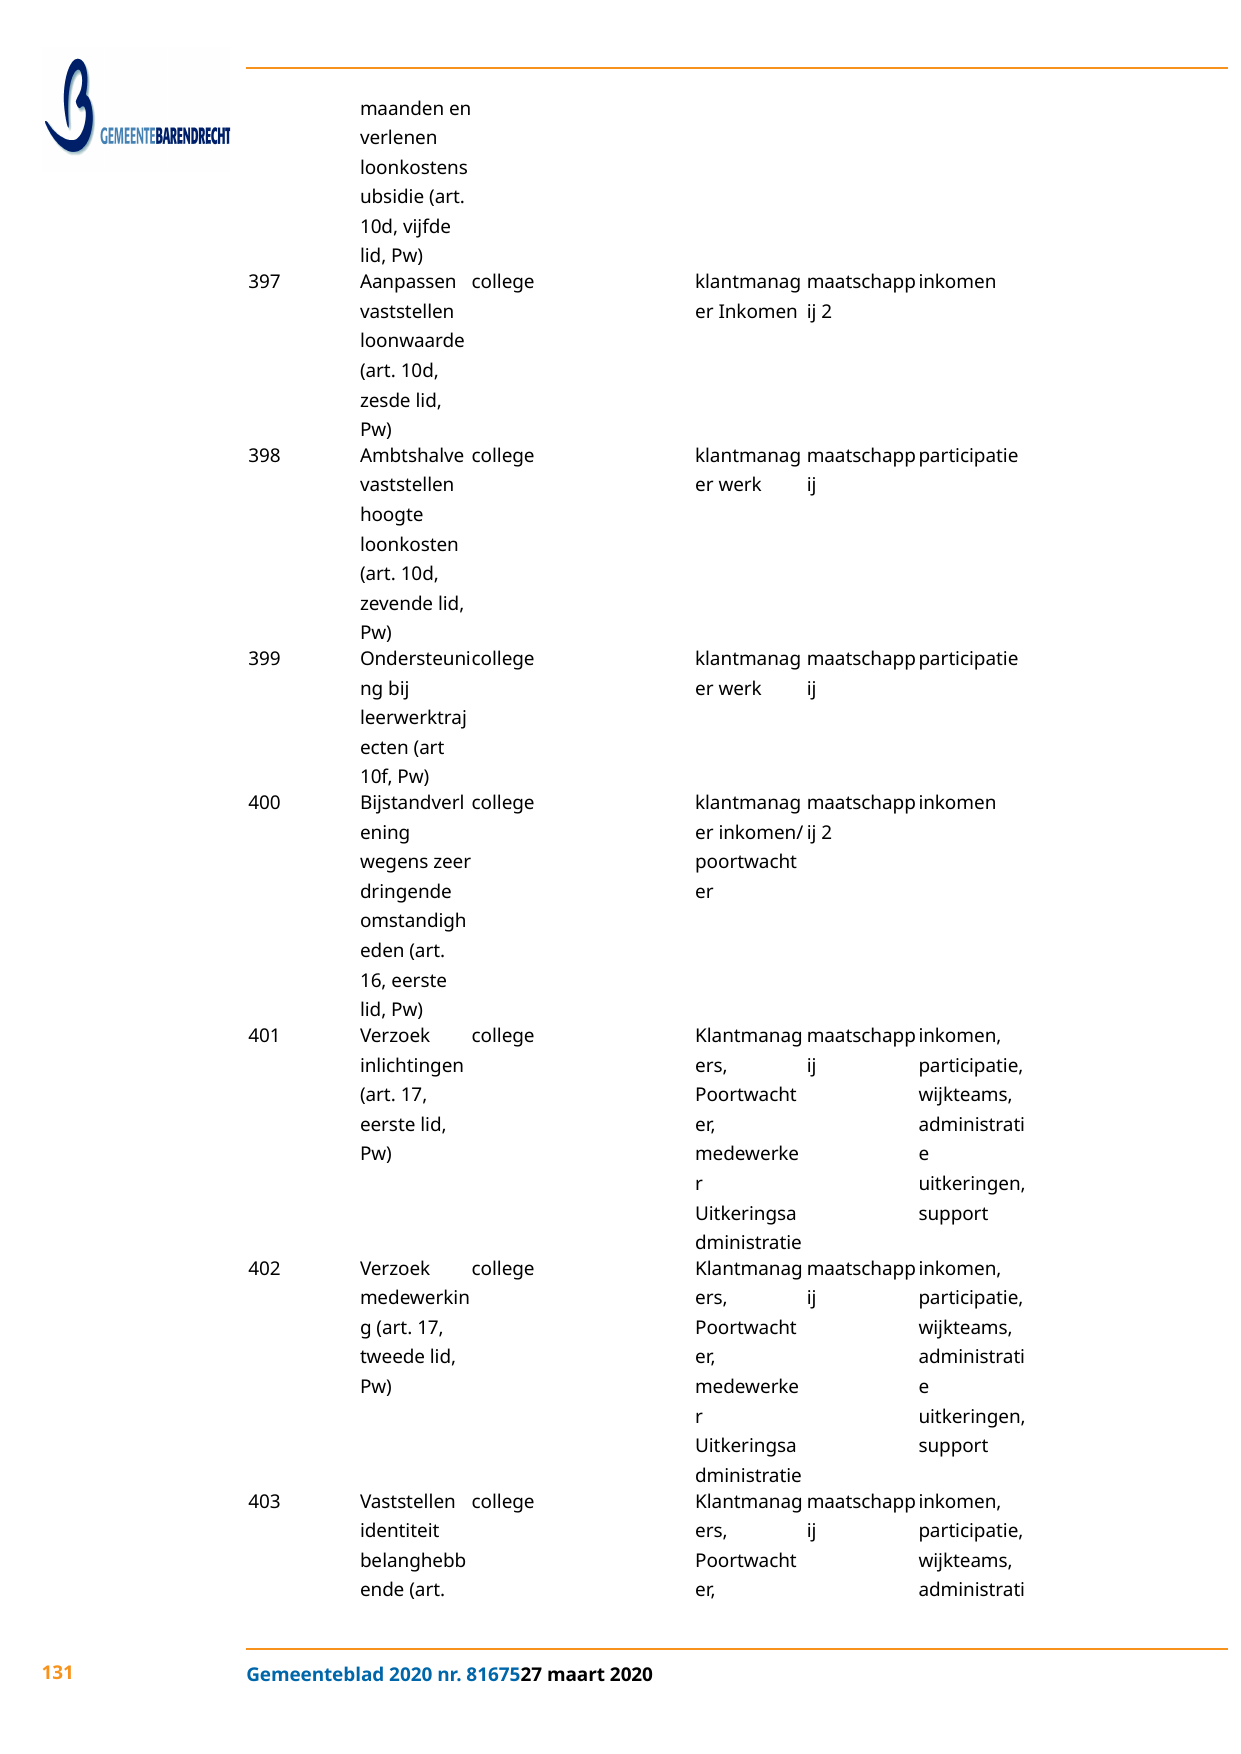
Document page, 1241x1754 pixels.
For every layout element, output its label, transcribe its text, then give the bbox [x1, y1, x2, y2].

table_cell [1030, 789, 1152, 1022]
table_cell participatie [918, 442, 1030, 645]
table_cell [918, 95, 1030, 268]
table_cell klantmanager werk [695, 442, 807, 645]
table_cell 403 [248, 1488, 360, 1602]
table_cell [583, 645, 695, 789]
table_cell [583, 442, 695, 645]
table_cell maatschappij [807, 1022, 918, 1255]
table_cell maatschappij [807, 1255, 918, 1488]
table_cell college [471, 1255, 583, 1488]
table_cell college [471, 789, 583, 1022]
table_cell college [471, 442, 583, 645]
table_cell [583, 269, 695, 442]
table_cell [248, 95, 360, 268]
table_cell [1030, 1022, 1152, 1255]
table_cell [471, 95, 583, 268]
table_cell maatschappij 2 [807, 789, 918, 1022]
table_cell [1030, 269, 1152, 442]
table_cell 401 [248, 1022, 360, 1255]
table_cell Klantmanagers, Poortwachter, medewerker Uitkeringsadministratie [695, 1022, 807, 1255]
table_cell klantmanager werk [695, 645, 807, 789]
table_cell [1030, 95, 1152, 268]
table_cell Bijstandverlening wegens zeer dringende omstandigheden (art. 16, eerste lid, Pw) [360, 789, 471, 1022]
table_cell inkomen, participatie, wijkteams, administrati [918, 1488, 1030, 1602]
table_cell Ondersteuning bij leerwerktrajecten (art 10f, Pw) [360, 645, 471, 789]
table_cell 402 [248, 1255, 360, 1488]
table_cell [1030, 645, 1152, 789]
table_cell participatie [918, 645, 1030, 789]
table_cell maatschappij [807, 645, 918, 789]
table_cell 400 [248, 789, 360, 1022]
table_cell [583, 1488, 695, 1602]
table_cell Vaststellen identiteit belanghebbende (art. [360, 1488, 471, 1602]
table_cell Ambtshalve vaststellen hoogte loonkosten (art. 10d, zevende lid, Pw) [360, 442, 471, 645]
table_cell maatschappij [807, 442, 918, 645]
table_cell maatschappij [807, 1488, 918, 1602]
table_cell maatschappij 2 [807, 269, 918, 442]
table_cell [1030, 1255, 1152, 1488]
table_cell [583, 1022, 695, 1255]
table_cell college [471, 1022, 583, 1255]
table_cell maanden en verlenen loonkostensubsidie (art. 10d, vijfde lid, Pw) [360, 95, 471, 268]
table_cell inkomen [918, 269, 1030, 442]
table_cell inkomen, participatie, wijkteams, administratie uitkeringen, support [918, 1022, 1030, 1255]
table_cell [583, 789, 695, 1022]
table_cell [583, 1255, 695, 1488]
table_cell 399 [248, 645, 360, 789]
picture [41, 47, 231, 172]
table_cell Aanpassen vaststellen loonwaarde (art. 10d, zesde lid, Pw) [360, 269, 471, 442]
table_cell klantmanager Inkomen [695, 269, 807, 442]
table_cell 397 [248, 269, 360, 442]
table_cell [695, 95, 807, 268]
table_cell [583, 95, 695, 268]
table_cell college [471, 1488, 583, 1602]
table_cell [1030, 442, 1152, 645]
table_cell [807, 95, 918, 268]
table_cell Verzoek medewerking (art. 17, tweede lid, Pw) [360, 1255, 471, 1488]
table_cell klantmanager inkomen/ poortwachter [695, 789, 807, 1022]
table_cell [1030, 1488, 1152, 1602]
table_cell inkomen, participatie, wijkteams, administratie uitkeringen, support [918, 1255, 1030, 1488]
table_cell college [471, 269, 583, 442]
table_cell Verzoek inlichtingen (art. 17, eerste lid, Pw) [360, 1022, 471, 1255]
table_cell college [471, 645, 583, 789]
table_cell Klantmanagers, Poortwachter, [695, 1488, 807, 1602]
table_cell inkomen [918, 789, 1030, 1022]
table_cell Klantmanagers, Poortwachter, medewerker Uitkeringsadministratie [695, 1255, 807, 1488]
table_cell 398 [248, 442, 360, 645]
